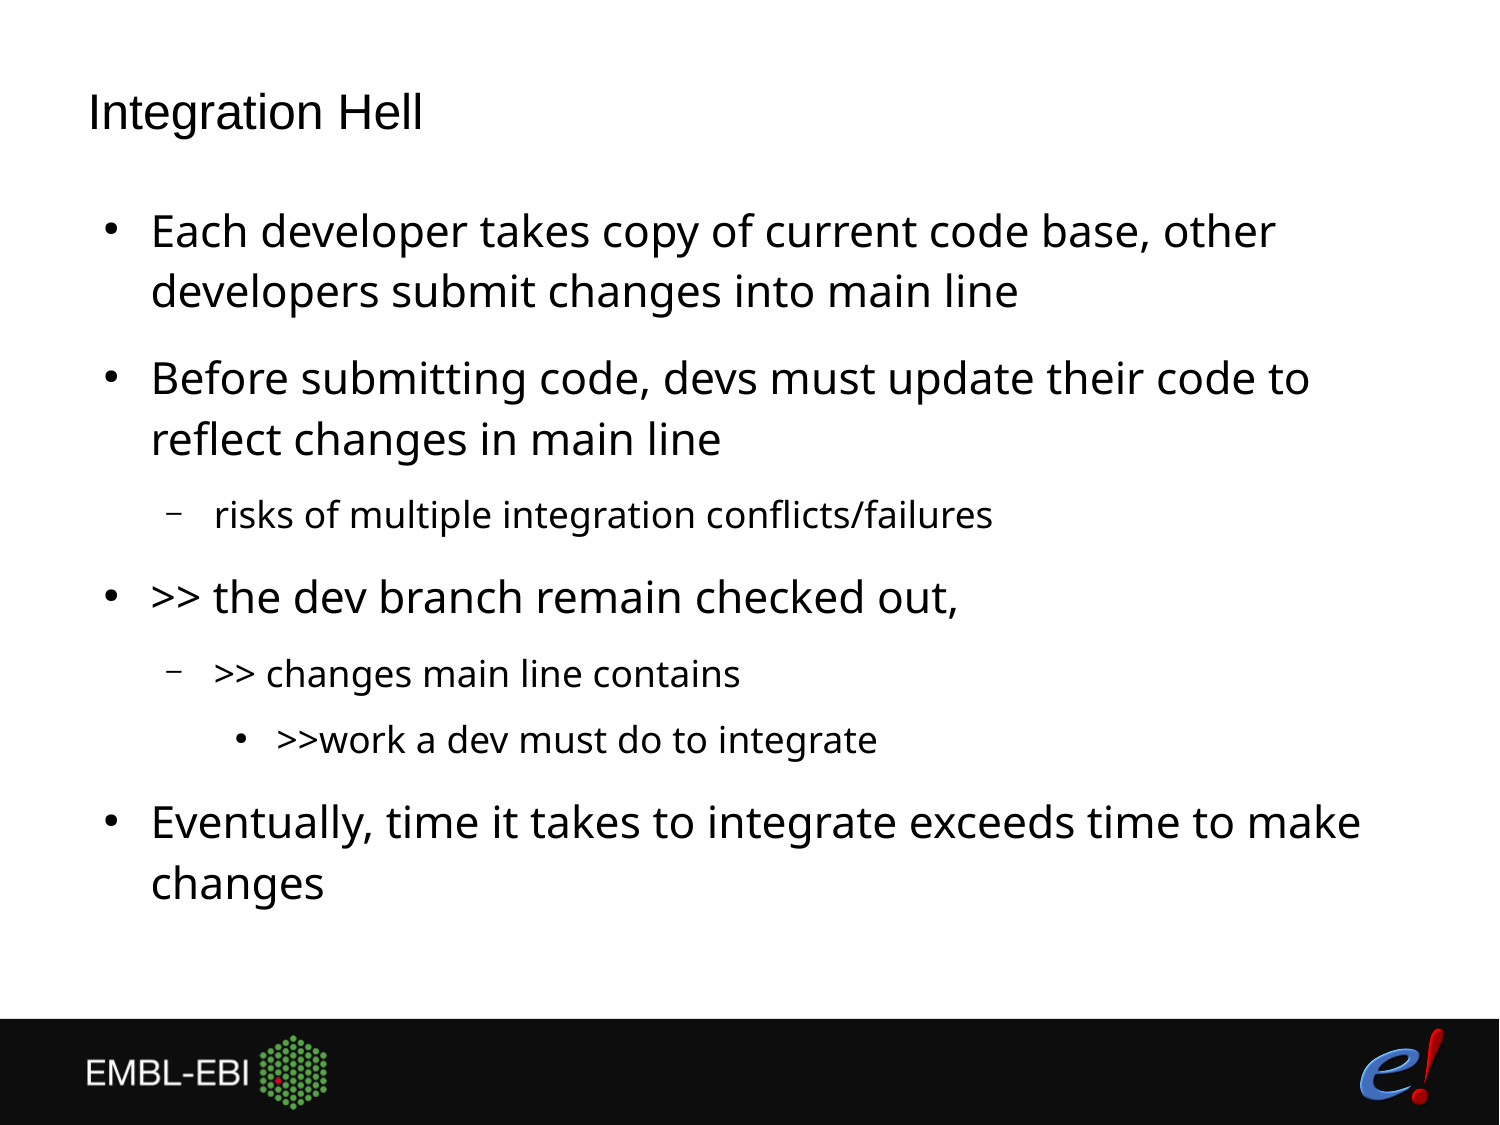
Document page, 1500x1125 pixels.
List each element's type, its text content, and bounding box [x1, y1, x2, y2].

picture [87, 1035, 327, 1110]
list Each developer takes copy of current code base, other developers submit changes into main line Before submitting code, devs must update their code to reflect changes in main line risks of multiple integration conflicts/failures >> the dev branch remain checked out, >> changes main line contains >>work a dev must do to integrate Eventually, time it takes to integrate exceeds time to make changes [87, 200, 1425, 914]
title Integration Hell [87, 50, 1425, 175]
picture [1357, 1026, 1448, 1112]
